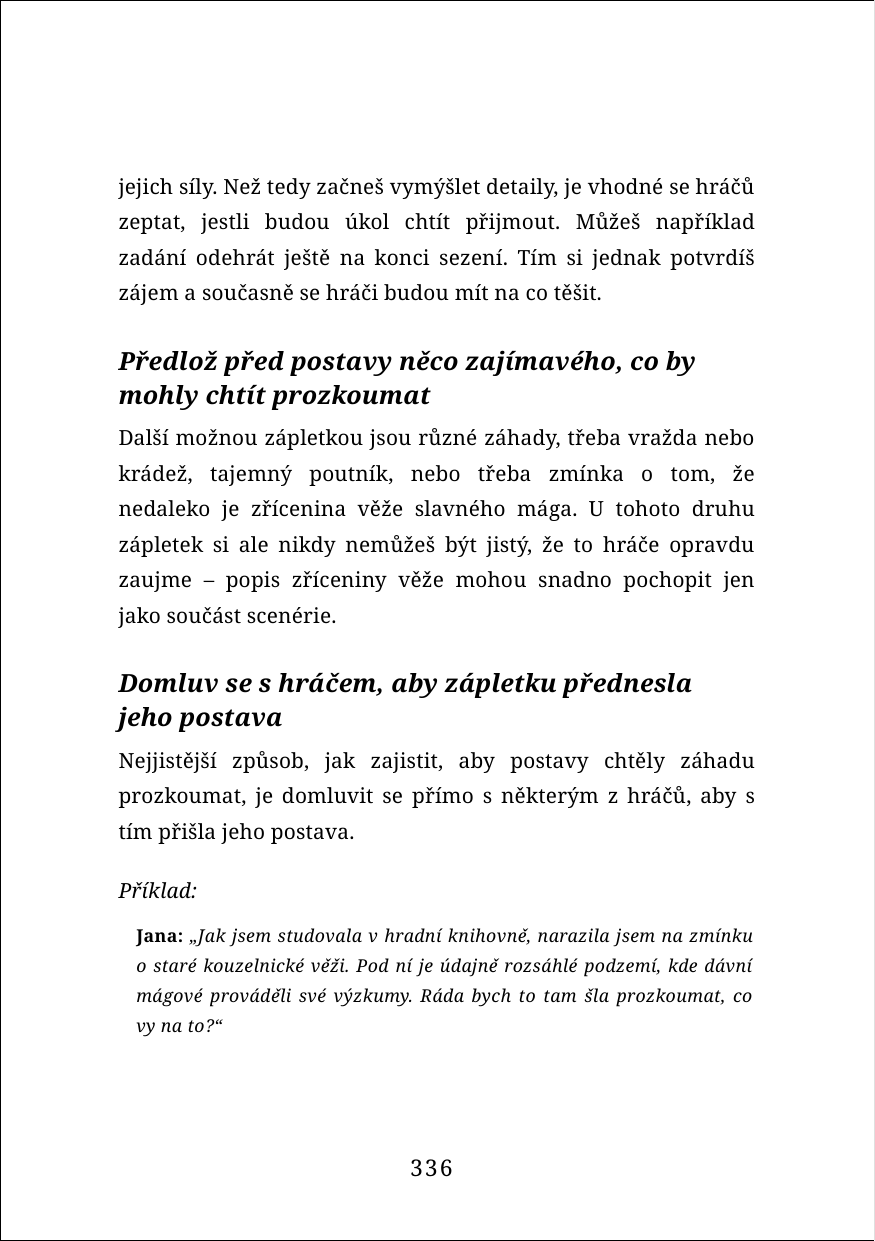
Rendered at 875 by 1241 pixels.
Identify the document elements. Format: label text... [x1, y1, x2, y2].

text Příklad: [118, 876, 756, 904]
text Další možnou zápletkou jsou různé záhady, třeba vražda nebo krádež, tajemný poutník, nebo třeba zmínka o tom, že nedaleko je zřícenina věže slavného mága. U tohoto druhu zápletek si ale nikdy nemůžeš být jistý, že to hráče opravdu zaujme – popis zříceniny věže mohou snadno pochopit jen jako součást scenérie. [118, 423, 756, 629]
text Jana: „Jak jsem studovala v hradní knihovně, narazila jsem na zmínku o staré kouzelnické věži. Pod ní je údajně rozsáhlé podzemí, kde dávní mágové prováděli své výzkumy. Ráda bych to tam šla prozkoumat, co vy na to?“ [136, 923, 756, 1038]
subtitle Předlož před postavy něco zajímavého, co by mohly chtít prozkoumat [118, 343, 756, 411]
subtitle Domluv se s hráčem, aby zápletku přednesla jeho postava [118, 666, 756, 734]
text jejich síly. Než tedy začneš vymýšlet detaily, je vhodné se hráčů zeptat, jestli budou úkol chtít přijmout. Můžeš například zadání odehrát ještě na konci sezení. Tím si jednak potvrdíš zájem a současně se hráči budou mít na co těšit. [118, 172, 756, 307]
text Nejjistější způsob, jak zajistit, aby postavy chtěly záhadu prozkoumat, je domluvit se přímo s některým z hráčů, aby s tím přišla jeho postava. [118, 746, 756, 845]
